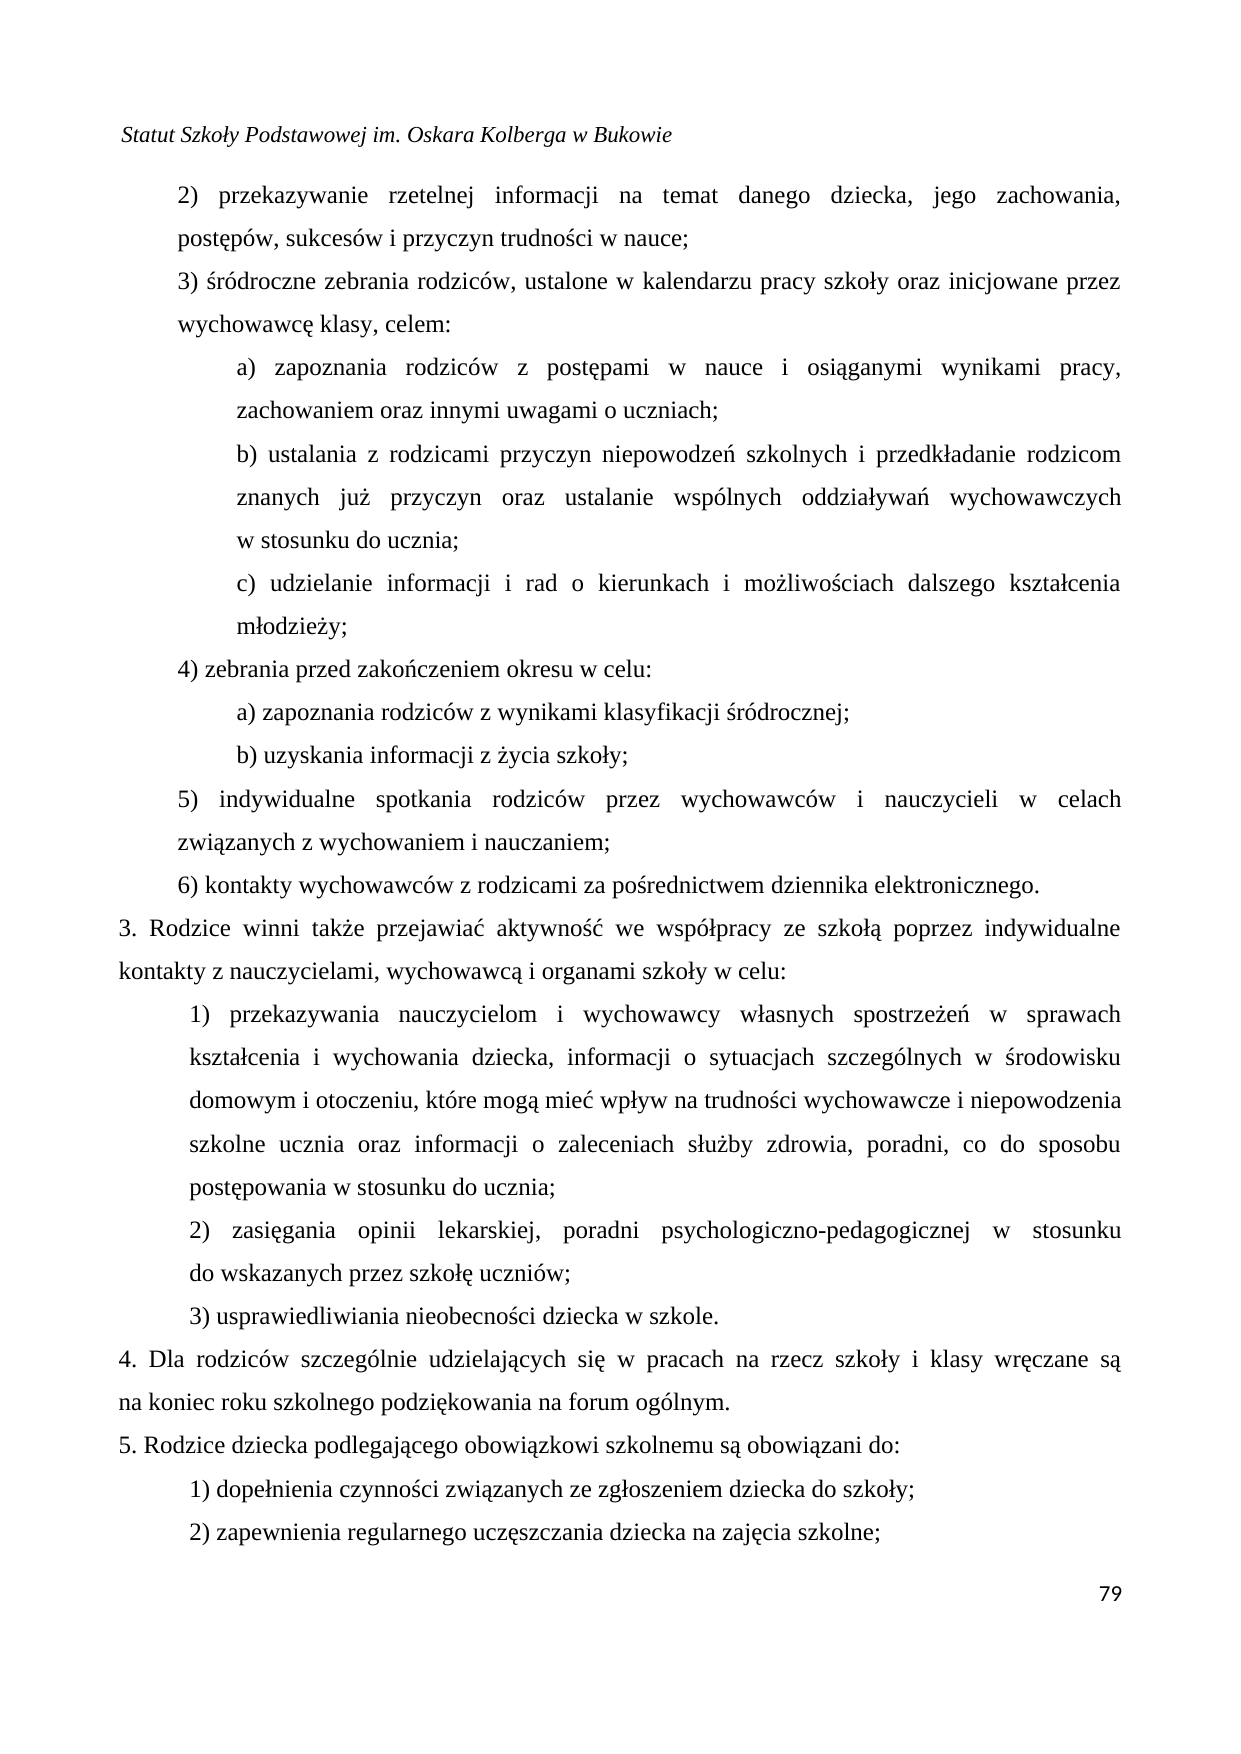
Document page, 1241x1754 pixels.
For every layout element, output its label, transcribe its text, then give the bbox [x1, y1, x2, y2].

text c) udzielanie informacji i rad o kierunkach i możliwościach dalszego kształcenia młodzieży; [236, 568, 1122, 640]
text a) zapoznania rodziców z postępami w nauce i osiąganymi wynikami pracy, zachowaniem oraz innymi uwagami o uczniach; [236, 352, 1122, 424]
text 3) śródroczne zebrania rodziców, ustalone w kalendarzu pracy szkoły oraz inicjowane przez wychowawcę klasy, celem: [177, 266, 1122, 338]
text 1) przekazywania nauczycielom i wychowawcy własnych spostrzeżeń w sprawach kształcenia i wychowania dziecka, informacji o sytuacjach szczególnych w środowisku domowym i otoczeniu, które mogą mieć wpływ na trudności wychowawcze i niepowodzenia szkolne ucznia oraz informacji o zaleceniach służby zdrowia, poradni, co do sposobu postępowania w stosunku do ucznia; [189, 999, 1122, 1201]
text 4) zebrania przed zakończeniem okresu w celu: [177, 654, 1122, 683]
text 6) kontakty wychowawców z rodzicami za pośrednictwem dziennika elektronicznego. [177, 870, 1122, 899]
text 5. Rodzice dziecka podlegającego obowiązkowi szkolnemu są obowiązani do: [118, 1431, 1122, 1459]
text 2) zasięgania opinii lekarskiej, poradni psychologiczno-pedagogicznej w stosunku do wskazanych przez szkołę uczniów; [189, 1215, 1122, 1287]
text 5) indywidualne spotkania rodziców przez wychowawców i nauczycieli w celach związanych z wychowaniem i nauczaniem; [177, 784, 1122, 856]
text b) ustalania z rodzicami przyczyn niepowodzeń szkolnych i przedkładanie rodzicom znanych już przyczyn oraz ustalanie wspólnych oddziaływań wychowawczych w stosunku do ucznia; [236, 439, 1122, 554]
text 2) zapewnienia regularnego uczęszczania dziecka na zajęcia szkolne; [189, 1517, 1122, 1546]
text 3. Rodzice winni także przejawiać aktywność we współpracy ze szkołą poprzez indywidualne kontakty z nauczycielami, wychowawcą i organami szkoły w celu: [118, 913, 1122, 985]
text b) uzyskania informacji z życia szkoły; [189, 741, 1122, 769]
text a) zapoznania rodziców z wynikami klasyfikacji śródrocznej; [189, 697, 1122, 726]
text 1) dopełnienia czynności związanych ze zgłoszeniem dziecka do szkoły; [189, 1474, 1122, 1502]
text 4. Dla rodziców szczególnie udzielających się w pracach na rzecz szkoły i klasy wręczane są na koniec roku szkolnego podziękowania na forum ogólnym. [118, 1344, 1122, 1416]
text 2) przekazywanie rzetelnej informacji na temat danego dziecka, jego zachowania, postępów, sukcesów i przyczyn trudności w nauce; [177, 180, 1122, 252]
text 3) usprawiedliwiania nieobecności dziecka w szkole. [189, 1301, 1122, 1330]
